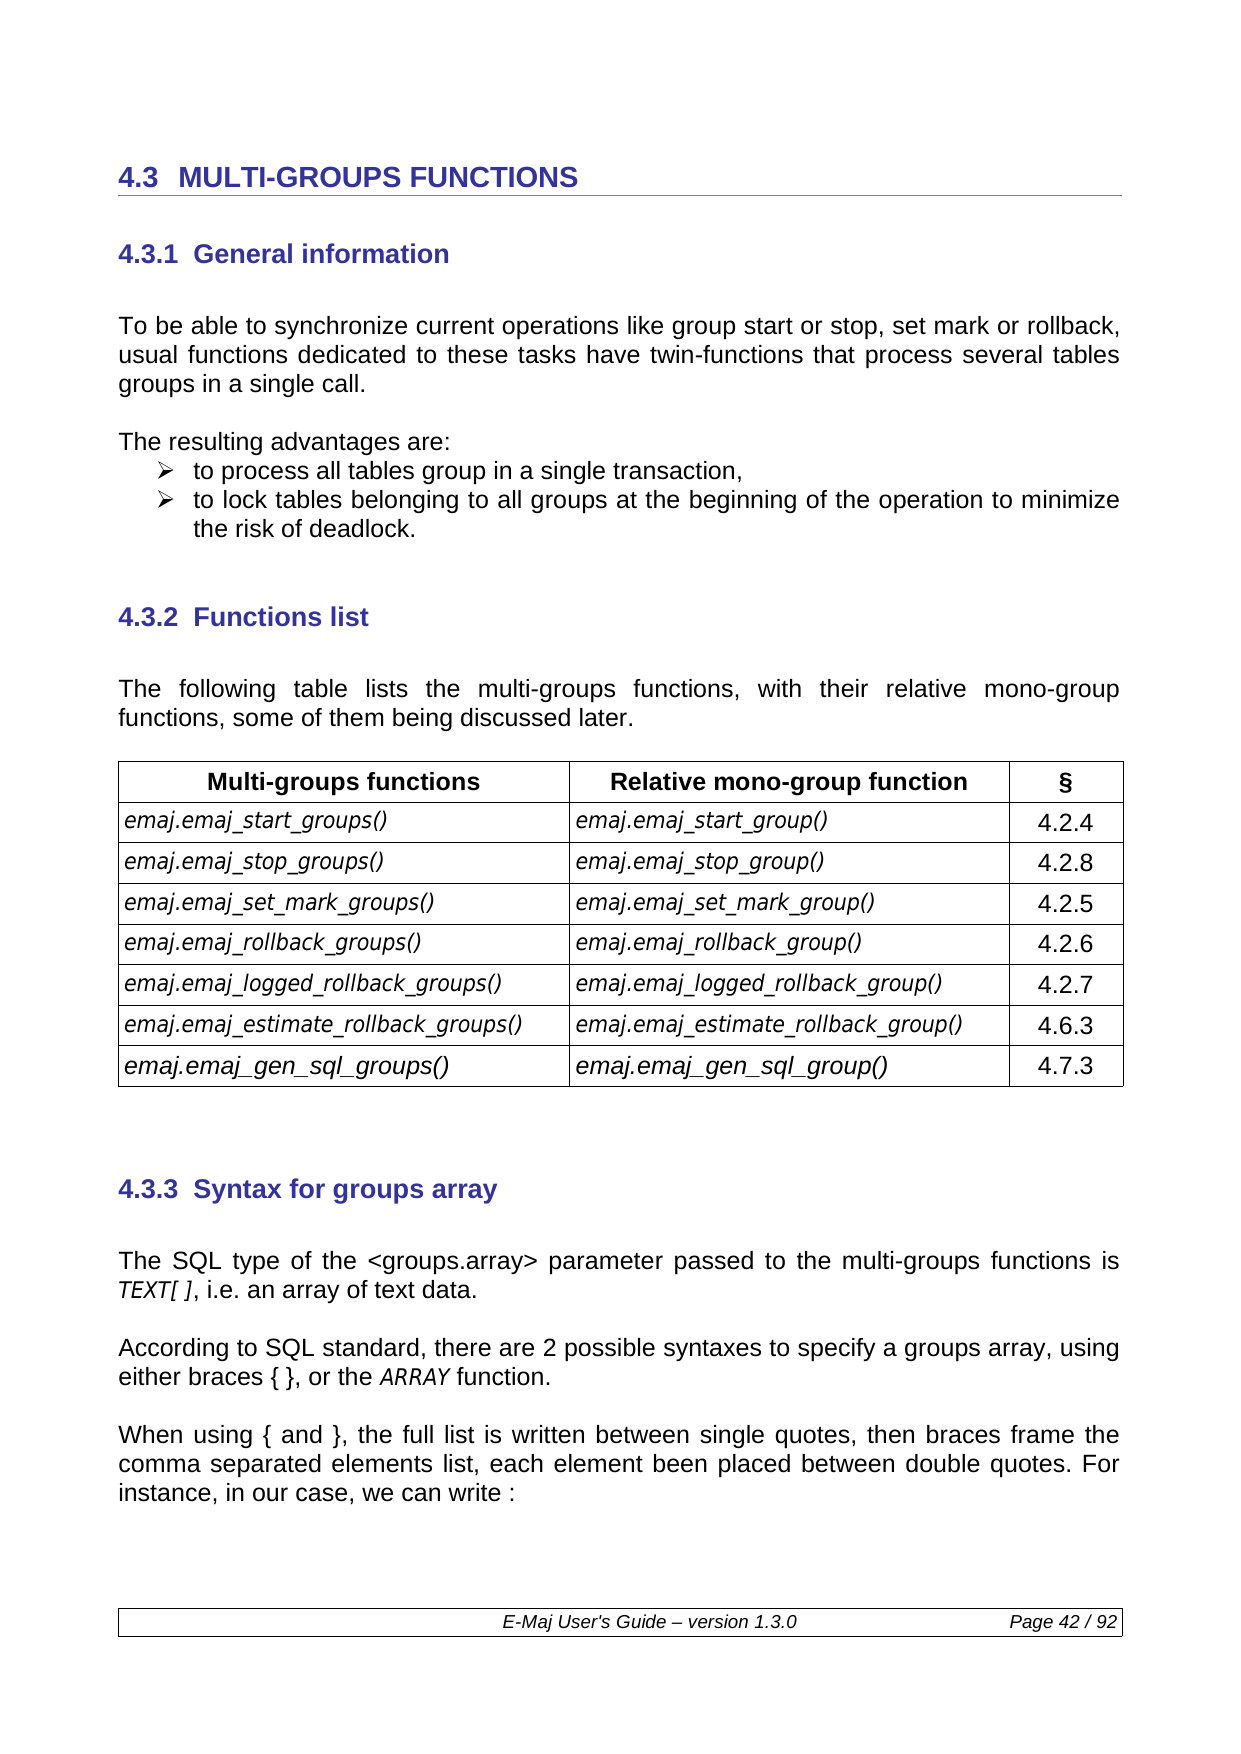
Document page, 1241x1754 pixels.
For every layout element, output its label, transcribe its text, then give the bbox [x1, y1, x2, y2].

table_cell emaj.emaj_start_group() [570, 803, 1009, 842]
text To be able to synchronize current operations like group start or stop, set mark or rollback, usual functions dedicated to these tasks have twin-functions that process several tables groups in a single call. [118, 311, 1122, 398]
table_cell emaj.emaj_set_mark_group() [570, 884, 1009, 923]
text The following table lists the multi-groups functions, with their relative mono-group functions, some of them being discussed later. [118, 674, 1122, 732]
table_cell emaj.emaj_logged_rollback_group() [570, 965, 1009, 1005]
text According to SQL standard, there are 2 possible syntaxes to specify a groups array, using either braces { }, or the ARRAY function. [118, 1333, 1122, 1391]
table_cell 4.2.5 [1010, 884, 1123, 923]
subtitle Syntax for groups array [118, 1173, 1122, 1204]
table_cell 4.2.4 [1010, 803, 1123, 842]
table_cell emaj.emaj_estimate_rollback_group() [570, 1006, 1009, 1045]
table_cell emaj.emaj_stop_group() [570, 843, 1009, 883]
table_cell emaj.emaj_estimate_rollback_groups() [119, 1006, 569, 1045]
table_cell emaj.emaj_set_mark_groups() [119, 884, 569, 923]
table_header § [1010, 762, 1123, 802]
table_cell 4.2.6 [1010, 925, 1123, 964]
subtitle General information [118, 238, 1122, 269]
table_cell emaj.emaj_rollback_group() [570, 925, 1009, 964]
table_cell emaj.emaj_stop_groups() [119, 843, 569, 883]
subtitle Multi-groups functions [118, 160, 1122, 195]
table_cell emaj.emaj_start_groups() [119, 803, 569, 842]
table_header Relative mono-group function [570, 762, 1009, 802]
subtitle Functions list [118, 601, 1122, 632]
table_cell emaj.emaj_logged_rollback_groups() [119, 965, 569, 1005]
table_cell emaj.emaj_gen_sql_groups() [119, 1046, 569, 1086]
text The SQL type of the <groups.array> parameter passed to the multi-groups functions is TEXT[ ], i.e. an array of text data. [118, 1246, 1122, 1304]
table_cell emaj.emaj_gen_sql_group() [570, 1046, 1009, 1086]
table_cell emaj.emaj_rollback_groups() [119, 925, 569, 964]
list to lock tables belonging to all groups at the beginning of the operation to minimize the risk of deadlock. [156, 485, 1122, 543]
table_header Multi-groups functions [119, 762, 569, 802]
text When using { and }, the full list is written between single quotes, then braces frame the comma separated elements list, each element been placed between double quotes. For instance, in our case, we can write : [118, 1420, 1122, 1507]
table_cell 4.2.7 [1010, 965, 1123, 1005]
table_cell 4.2.8 [1010, 843, 1123, 883]
list to process all tables group in a single transaction, [156, 456, 1122, 485]
text The resulting advantages are: [118, 427, 1122, 456]
table_cell 4.6.3 [1010, 1006, 1123, 1045]
table_cell 4.7.3 [1010, 1046, 1123, 1086]
